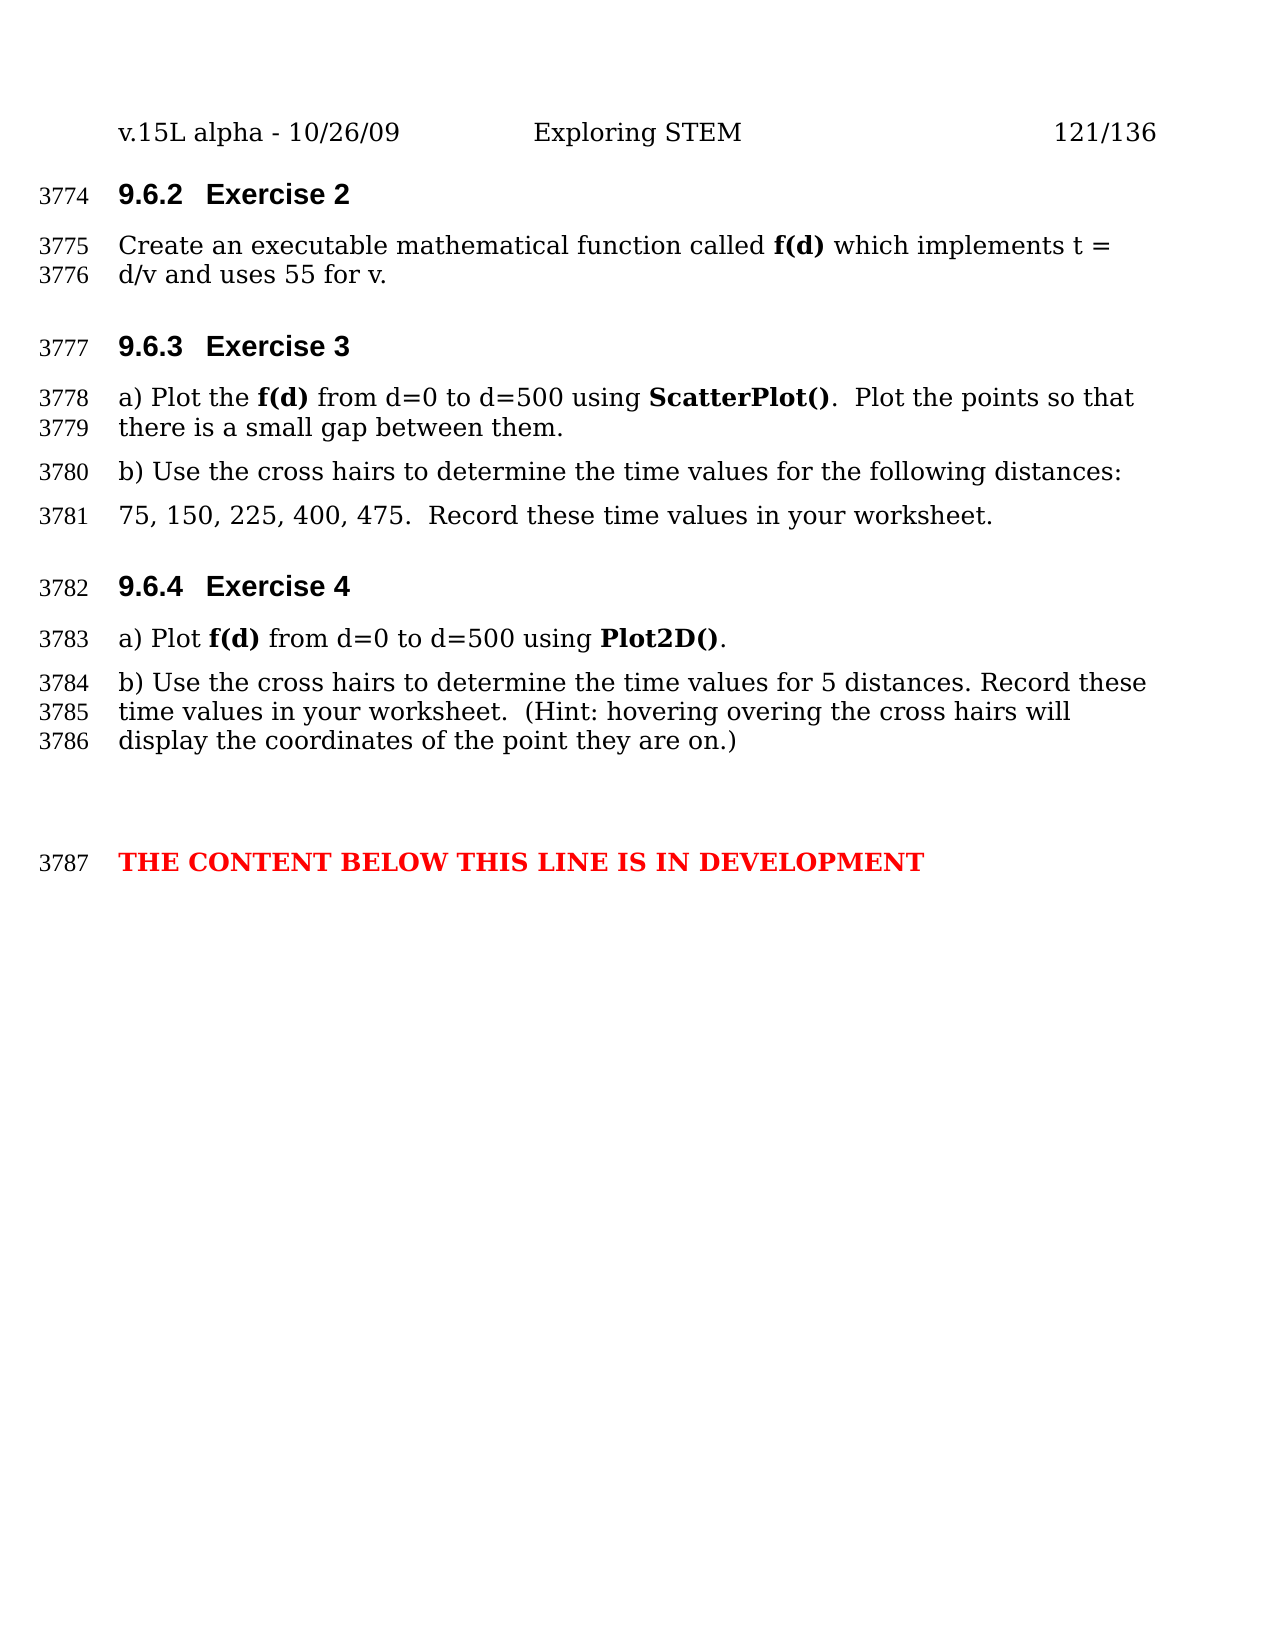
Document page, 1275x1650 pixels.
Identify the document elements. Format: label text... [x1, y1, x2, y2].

text THE CONTENT BELOW THIS LINE IS IN DEVELOPMENT [118, 848, 1157, 878]
text a) Plot the f(d) from d=0 to d=500 using ScatterPlot(). Plot the points so that there is a small gap between them. [118, 383, 1157, 442]
text b) Use the cross hairs to determine the time values for the following distances: [118, 457, 1157, 486]
text b) Use the cross hairs to determine the time values for 5 distances. Record these time values in your worksheet. (Hint: hovering overing the cross hairs will display the coordinates of the point they are on.) [118, 668, 1157, 756]
text a) Plot f(d) from d=0 to d=500 using Plot2D(). [118, 624, 1157, 653]
subtitle Exercise 4 [118, 569, 1157, 603]
subtitle Exercise 2 [118, 177, 1157, 210]
text Create an executable mathematical function called f(d) which implements t = d/v and uses 55 for v. [118, 231, 1157, 290]
text 75, 150, 225, 400, 475. Record these time values in your worksheet. [118, 501, 1157, 530]
subtitle Exercise 3 [118, 329, 1157, 362]
